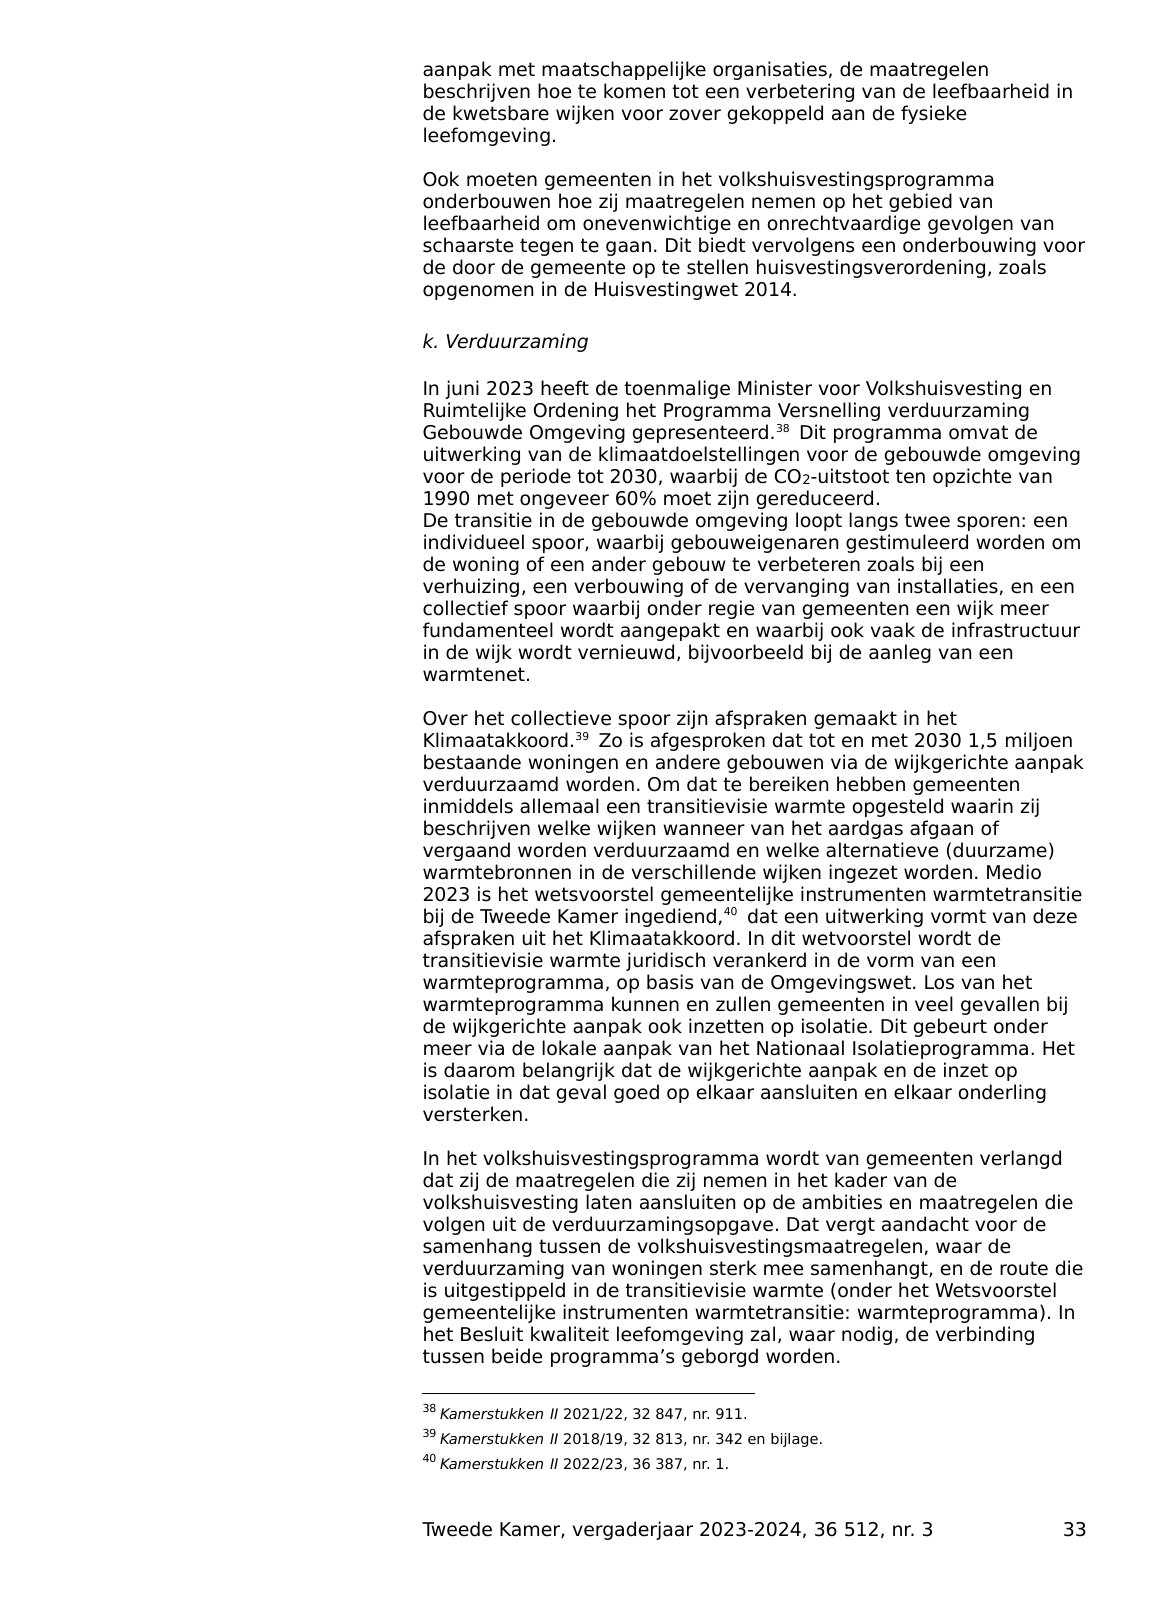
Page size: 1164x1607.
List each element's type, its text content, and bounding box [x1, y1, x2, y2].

text In het volkshuisvestingsprogramma wordt van gemeenten verlangd dat zij de maatregelen die zij nemen in het kader van de volkshuisvesting laten aansluiten op de ambities en maatregelen die volgen uit de verduurzamingsopgave. Dat vergt aandacht voor de samenhang tussen de volkshuisvestingsmaatregelen, waar de verduurzaming van woningen sterk mee samenhangt, en de route die is uitgestippeld in de transitievisie warmte (onder het Wetsvoorstel gemeentelijke instrumenten warmtetransitie: warmteprogramma). In het Besluit kwaliteit leefomgeving zal, waar nodig, de verbinding tussen beide programma’s geborgd worden. [422, 1148, 1087, 1367]
subtitle k. Verduurzaming [422, 331, 1087, 353]
text In juni 2023 heeft de toenmalige Minister voor Volkshuisvesting en Ruimtelijke Ordening het Programma Versnelling verduurzaming Gebouwde Omgeving gepresenteerd. Dit programma omvat de uitwerking van de klimaatdoelstellingen voor de gebouwde omgeving voor de periode tot 2030, waarbij de CO2-uitstoot ten opzichte van 1990 met ongeveer 60% moet zijn gereduceerd. [422, 378, 1087, 510]
text Ook moeten gemeenten in het volkshuisvestingsprogramma onderbouwen hoe zij maatregelen nemen op het gebied van leefbaarheid om onevenwichtige en onrechtvaardige gevolgen van schaarste tegen te gaan. Dit biedt vervolgens een onderbouwing voor de door de gemeente op te stellen huisvestingsverordening, zoals opgenomen in de Huisvestingwet 2014. [422, 169, 1087, 301]
text Kamerstukken II 2021/22, 32 847, nr. 911. [422, 1402, 1087, 1424]
text Kamerstukken II 2022/23, 36 387, nr. 1. [422, 1452, 1087, 1474]
text Over het collectieve spoor zijn afspraken gemaakt in het Klimaatakkoord. Zo is afgesproken dat tot en met 2030 1,5 miljoen bestaande woningen en andere gebouwen via de wijkgerichte aanpak verduurzaamd worden. Om dat te bereiken hebben gemeenten inmiddels allemaal een transitievisie warmte opgesteld waarin zij beschrijven welke wijken wanneer van het aardgas afgaan of vergaand worden verduurzaamd en welke alternatieve (duurzame) warmtebronnen in de verschillende wijken ingezet worden. Medio 2023 is het wetsvoorstel gemeentelijke instrumenten warmtetransitie bij de Tweede Kamer ingediend, dat een uitwerking vormt van deze afspraken uit het Klimaatakkoord. In dit wetvoorstel wordt de transitievisie warmte juridisch verankerd in de vorm van een warmteprogramma, op basis van de Omgevingswet. Los van het warmteprogramma kunnen en zullen gemeenten in veel gevallen bij de wijkgerichte aanpak ook inzetten op isolatie. Dit gebeurt onder meer via de lokale aanpak van het Nationaal Isolatieprogramma. Het is daarom belangrijk dat de wijkgerichte aanpak en de inzet op isolatie in dat geval goed op elkaar aansluiten en elkaar onderling versterken. [422, 708, 1087, 1126]
text aanpak met maatschappelijke organisaties, de maatregelen beschrijven hoe te komen tot een verbetering van de leefbaarheid in de kwetsbare wijken voor zover gekoppeld aan de fysieke leefomgeving. [422, 59, 1087, 147]
text Kamerstukken II 2018/19, 32 813, nr. 342 en bijlage. [422, 1427, 1087, 1449]
text De transitie in de gebouwde omgeving loopt langs twee sporen: een individueel spoor, waarbij gebouweigenaren gestimuleerd worden om de woning of een ander gebouw te verbeteren zoals bij een verhuizing, een verbouwing of de vervanging van installaties, en een collectief spoor waarbij onder regie van gemeenten een wijk meer fundamenteel wordt aangepakt en waarbij ook vaak de infrastructuur in de wijk wordt vernieuwd, bijvoorbeeld bij de aanleg van een warmtenet. [422, 510, 1087, 686]
